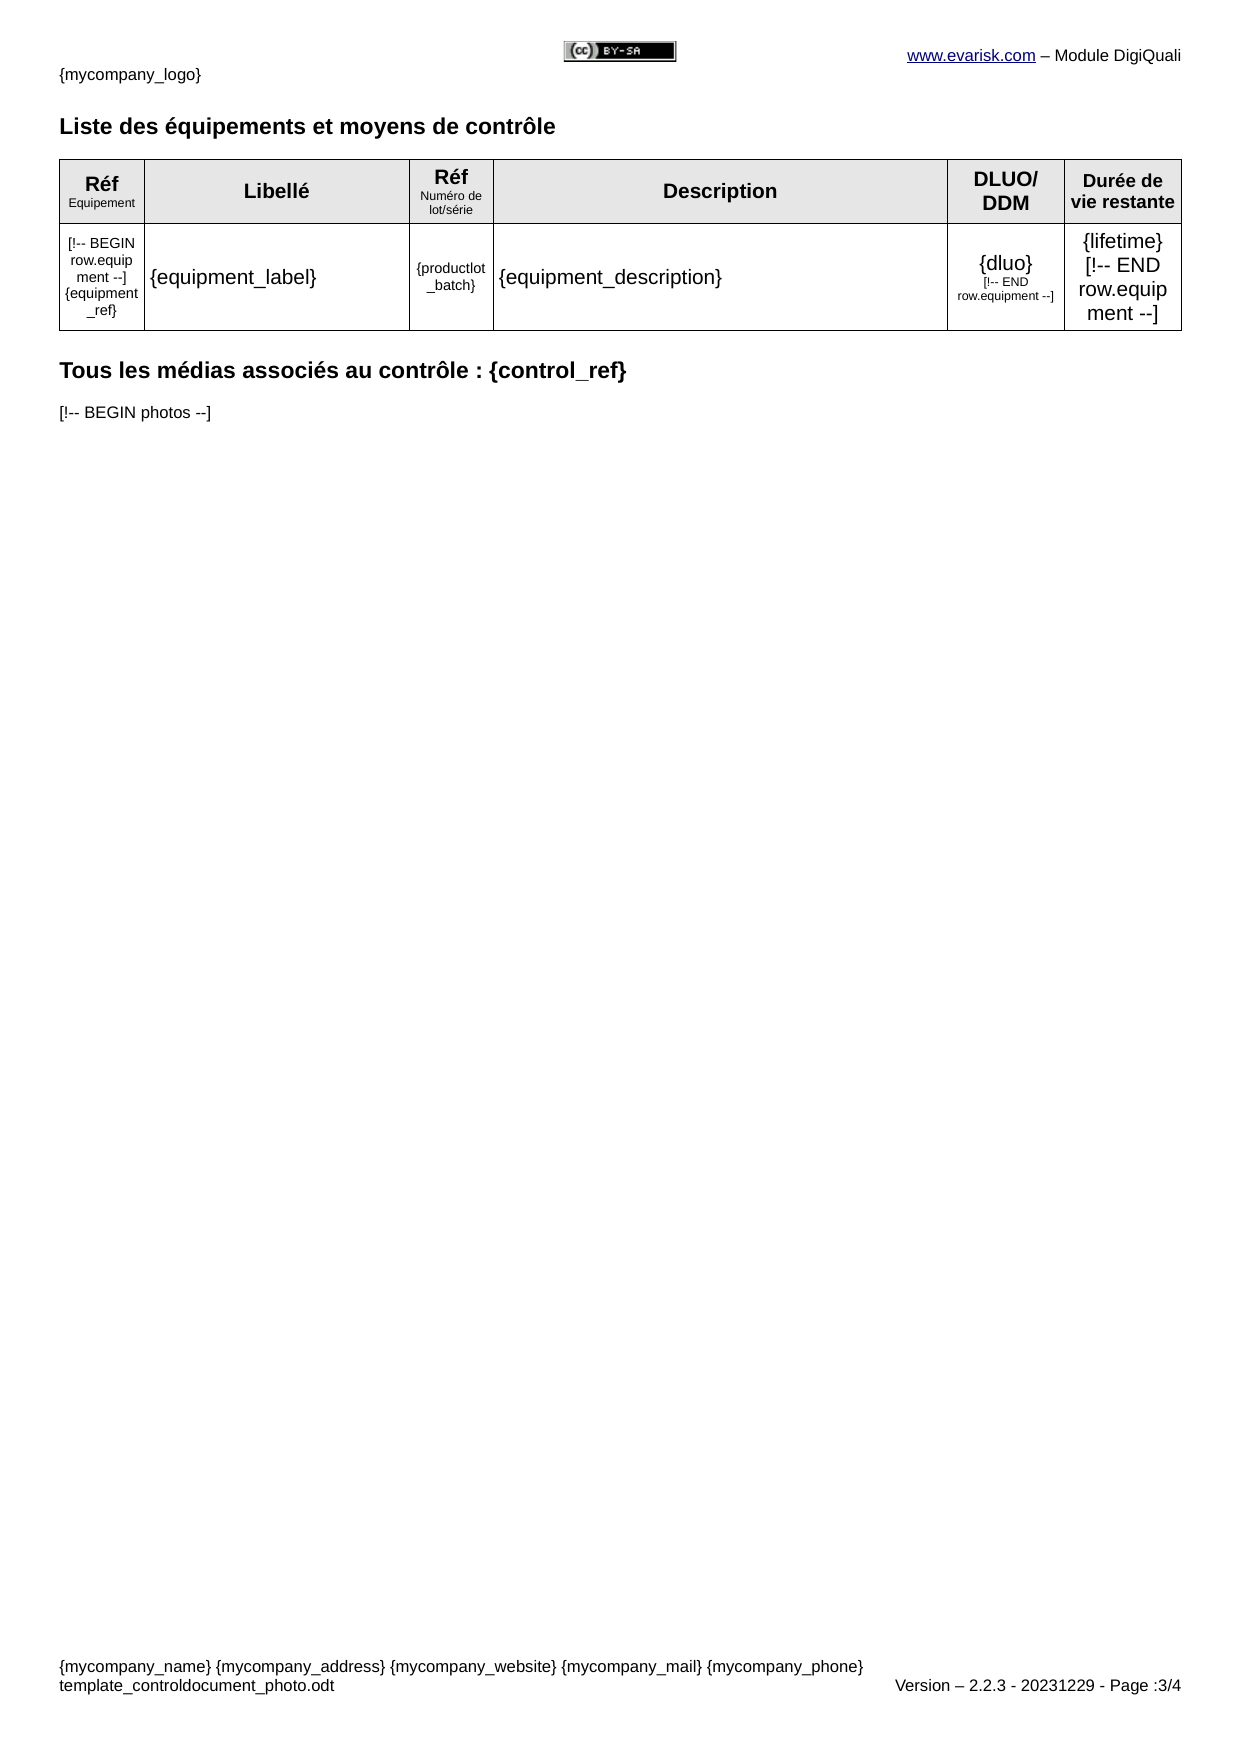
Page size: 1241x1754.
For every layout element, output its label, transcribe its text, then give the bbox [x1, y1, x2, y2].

text [!-- BEGIN photos --] [59, 402, 1181, 422]
table_cell {productlot_batch} [410, 224, 493, 330]
table_cell {lifetime} [!-- END row.equipment --] [1065, 224, 1181, 330]
table_cell {equipment_label} [145, 224, 409, 330]
table_header Description [494, 160, 947, 223]
table_header Réf Equipement [60, 160, 144, 223]
table_header Réf Numéro de lot/série [410, 160, 493, 223]
table_cell {equipment_description} [494, 224, 947, 330]
table_cell {dluo} [!-- END row.equipment --] [948, 224, 1064, 330]
picture [563, 41, 677, 62]
text Liste des équipements et moyens de contrôle [59, 113, 1181, 139]
table_header Durée de vie restante [1065, 160, 1181, 223]
table_cell [!-- BEGIN row.equipment --] {equipment_ref} [60, 224, 144, 330]
table_header Libellé [145, 160, 409, 223]
table_header DLUO/DDM [948, 160, 1064, 223]
text Tous les médias associés au contrôle : {control_ref} [59, 357, 1181, 383]
